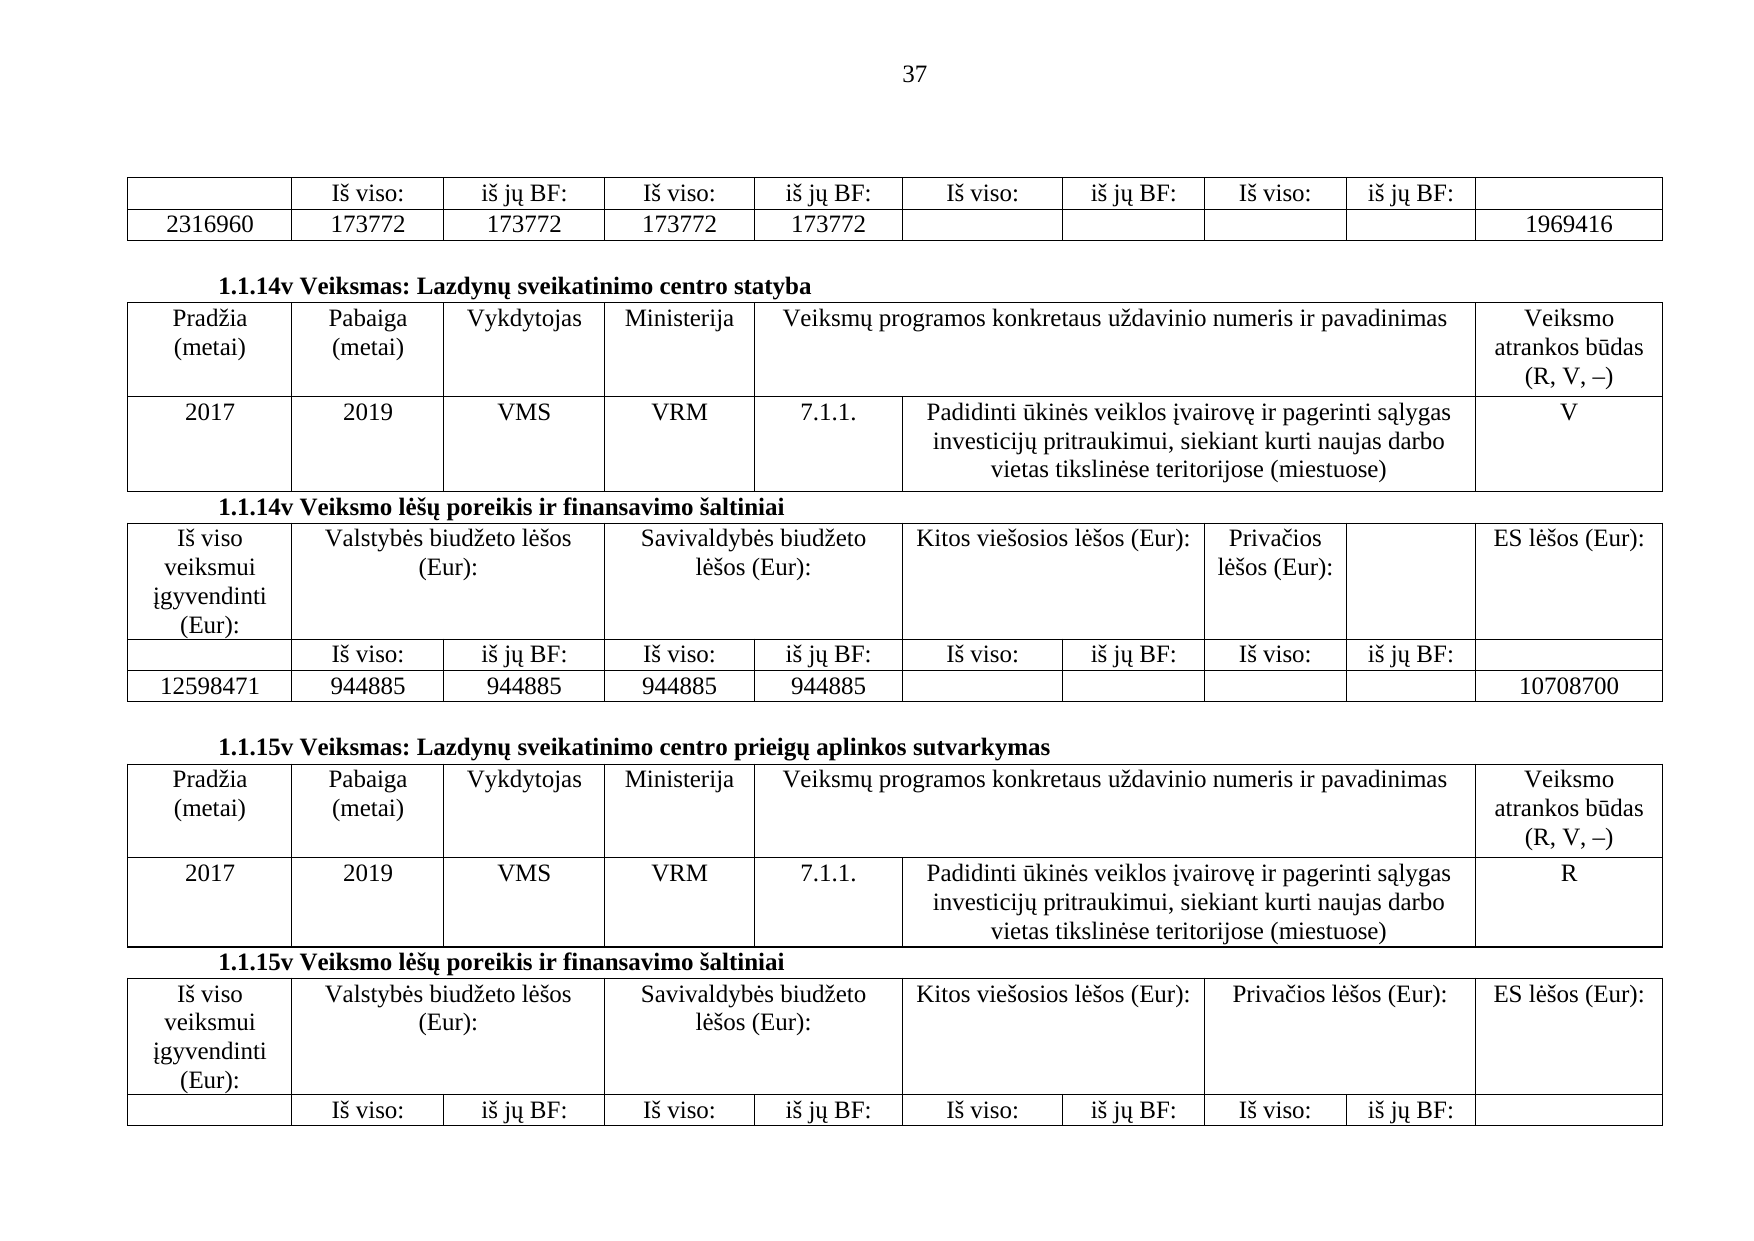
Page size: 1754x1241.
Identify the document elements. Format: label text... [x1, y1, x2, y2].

table_cell Iš viso: [292, 640, 443, 670]
table_cell Kitos viešosios lėšos (Eur): [903, 524, 1204, 638]
table_cell 944885 [755, 671, 902, 701]
table_cell 1.1.14v Veiksmo lėšų poreikis ir finansavimo šaltiniai [128, 492, 1663, 522]
table_cell [1063, 702, 1204, 732]
table_cell 12598471 [128, 671, 291, 701]
table_cell [1063, 671, 1204, 701]
table_cell Kitos viešosios lėšos (Eur): [903, 979, 1204, 1094]
table_cell 2019 [292, 858, 443, 946]
table_cell Pradžia (metai) [128, 303, 291, 396]
table_cell [1205, 671, 1346, 701]
table_cell Pabaiga (metai) [292, 765, 443, 857]
table_cell 1.1.15v Veiksmas: Lazdynų sveikatinimo centro prieigų aplinkos sutvarkymas [128, 732, 1663, 763]
table_cell ES lėšos (Eur): [1476, 979, 1662, 1094]
table_cell [604, 702, 754, 732]
table_cell Padidinti ūkinės veiklos įvairovę ir pagerinti sąlygas investicijų pritraukimui, siekiant kurti naujas darbo vietas tikslinėse teritorijose (miestuose) [903, 858, 1475, 946]
table_cell [754, 702, 902, 732]
table_cell [1346, 702, 1475, 732]
table_cell 1.1.14v Veiksmas: Lazdynų sveikatinimo centro statyba [128, 271, 1663, 302]
table_cell [1347, 210, 1475, 240]
table_cell Iš viso: [1205, 1095, 1346, 1125]
table_cell Vykdytojas [444, 303, 604, 396]
table_cell Veiksmo atrankos būdas (R, V, –) [1476, 303, 1662, 396]
table_cell Pabaiga (metai) [292, 303, 443, 396]
table_cell Iš viso veiksmui įgyvendinti (Eur): [128, 524, 291, 638]
table_cell [1346, 241, 1475, 271]
table_cell 2019 [292, 397, 443, 491]
table_cell Privačios lėšos (Eur): [1205, 524, 1346, 638]
table_cell Valstybės biudžeto lėšos (Eur): [292, 524, 604, 638]
table_cell [1347, 524, 1475, 638]
table_cell 173772 [444, 210, 604, 240]
table_cell Iš viso veiksmui įgyvendinti (Eur): [128, 979, 291, 1094]
table_cell [128, 640, 291, 670]
table_cell iš jų BF: [755, 178, 902, 208]
table_cell 2017 [128, 858, 291, 946]
table_cell Iš viso: [1205, 178, 1346, 208]
table_cell [128, 241, 292, 271]
table_cell [1205, 210, 1346, 240]
table_cell iš jų BF: [755, 1095, 902, 1125]
table_cell Iš viso: [903, 640, 1062, 670]
table_cell VRM [605, 858, 754, 946]
table_cell VMS [444, 397, 604, 491]
table_cell [1476, 1095, 1662, 1125]
table_cell R [1476, 858, 1662, 946]
table_cell [1476, 178, 1662, 208]
table_cell Veiksmo atrankos būdas (R, V, –) [1476, 765, 1662, 857]
table_cell 1969416 [1476, 210, 1662, 240]
table_cell Ministerija [605, 303, 754, 396]
table_cell Iš viso: [903, 178, 1062, 208]
table_cell [1475, 241, 1663, 271]
table_cell Iš viso: [292, 1095, 443, 1125]
table_cell [292, 241, 444, 271]
table_cell VRM [605, 397, 754, 491]
table_cell [1476, 640, 1662, 670]
table_cell [1063, 241, 1204, 271]
table_cell iš jų BF: [1063, 1095, 1204, 1125]
table_cell iš jų BF: [1063, 178, 1204, 208]
table_cell [128, 178, 291, 208]
table_cell [292, 702, 444, 732]
table_cell [903, 210, 1062, 240]
table_cell iš jų BF: [1063, 640, 1204, 670]
table_cell 173772 [605, 210, 754, 240]
table_cell [1063, 210, 1204, 240]
table_cell [1347, 671, 1475, 701]
table_cell 173772 [292, 210, 443, 240]
table_cell Iš viso: [605, 1095, 754, 1125]
table_cell Pradžia (metai) [128, 765, 291, 857]
table_cell [444, 702, 604, 732]
table_cell 2316960 [128, 210, 291, 240]
table_cell V [1476, 397, 1662, 491]
table_cell ES lėšos (Eur): [1476, 524, 1662, 638]
table_cell Iš viso: [1205, 640, 1346, 670]
table_cell Iš viso: [605, 178, 754, 208]
table_cell [128, 702, 292, 732]
table_cell iš jų BF: [444, 640, 604, 670]
table_cell iš jų BF: [1347, 1095, 1475, 1125]
table_cell [1204, 702, 1346, 732]
table_cell [902, 241, 1063, 271]
table_cell [903, 671, 1062, 701]
table_cell iš jų BF: [1347, 640, 1475, 670]
table_cell Veiksmų programos konkretaus uždavinio numeris ir pavadinimas [755, 303, 1475, 396]
table_cell Savivaldybės biudžeto lėšos (Eur): [605, 524, 902, 638]
table_cell [902, 702, 1063, 732]
table_cell Privačios lėšos (Eur): [1205, 979, 1475, 1094]
table_cell Iš viso: [903, 1095, 1062, 1125]
table_cell iš jų BF: [755, 640, 902, 670]
table_cell iš jų BF: [1347, 178, 1475, 208]
table_cell VMS [444, 858, 604, 946]
table_cell Veiksmų programos konkretaus uždavinio numeris ir pavadinimas [755, 765, 1475, 857]
table_cell Valstybės biudžeto lėšos (Eur): [292, 979, 604, 1094]
table_cell 944885 [605, 671, 754, 701]
table_cell 10708700 [1476, 671, 1662, 701]
table_cell [754, 241, 902, 271]
table_cell Vykdytojas [444, 765, 604, 857]
table_cell 944885 [292, 671, 443, 701]
table_cell 2017 [128, 397, 291, 491]
table_cell 944885 [444, 671, 604, 701]
table_cell iš jų BF: [444, 178, 604, 208]
table_cell [1204, 241, 1346, 271]
table_cell Savivaldybės biudžeto lėšos (Eur): [605, 979, 902, 1094]
table_cell Iš viso: [292, 178, 443, 208]
table_cell 173772 [755, 210, 902, 240]
table_cell 7.1.1. [755, 858, 902, 946]
table_cell Padidinti ūkinės veiklos įvairovę ir pagerinti sąlygas investicijų pritraukimui, siekiant kurti naujas darbo vietas tikslinėse teritorijose (miestuose) [903, 397, 1475, 491]
table_cell [1475, 702, 1663, 732]
table_cell 7.1.1. [755, 397, 902, 491]
table_cell Iš viso: [605, 640, 754, 670]
table_cell [444, 241, 604, 271]
table_cell 1.1.15v Veiksmo lėšų poreikis ir finansavimo šaltiniai [128, 948, 1663, 978]
table_cell [128, 1095, 291, 1125]
table_cell [604, 241, 754, 271]
table_cell iš jų BF: [444, 1095, 604, 1125]
table_cell Ministerija [605, 765, 754, 857]
